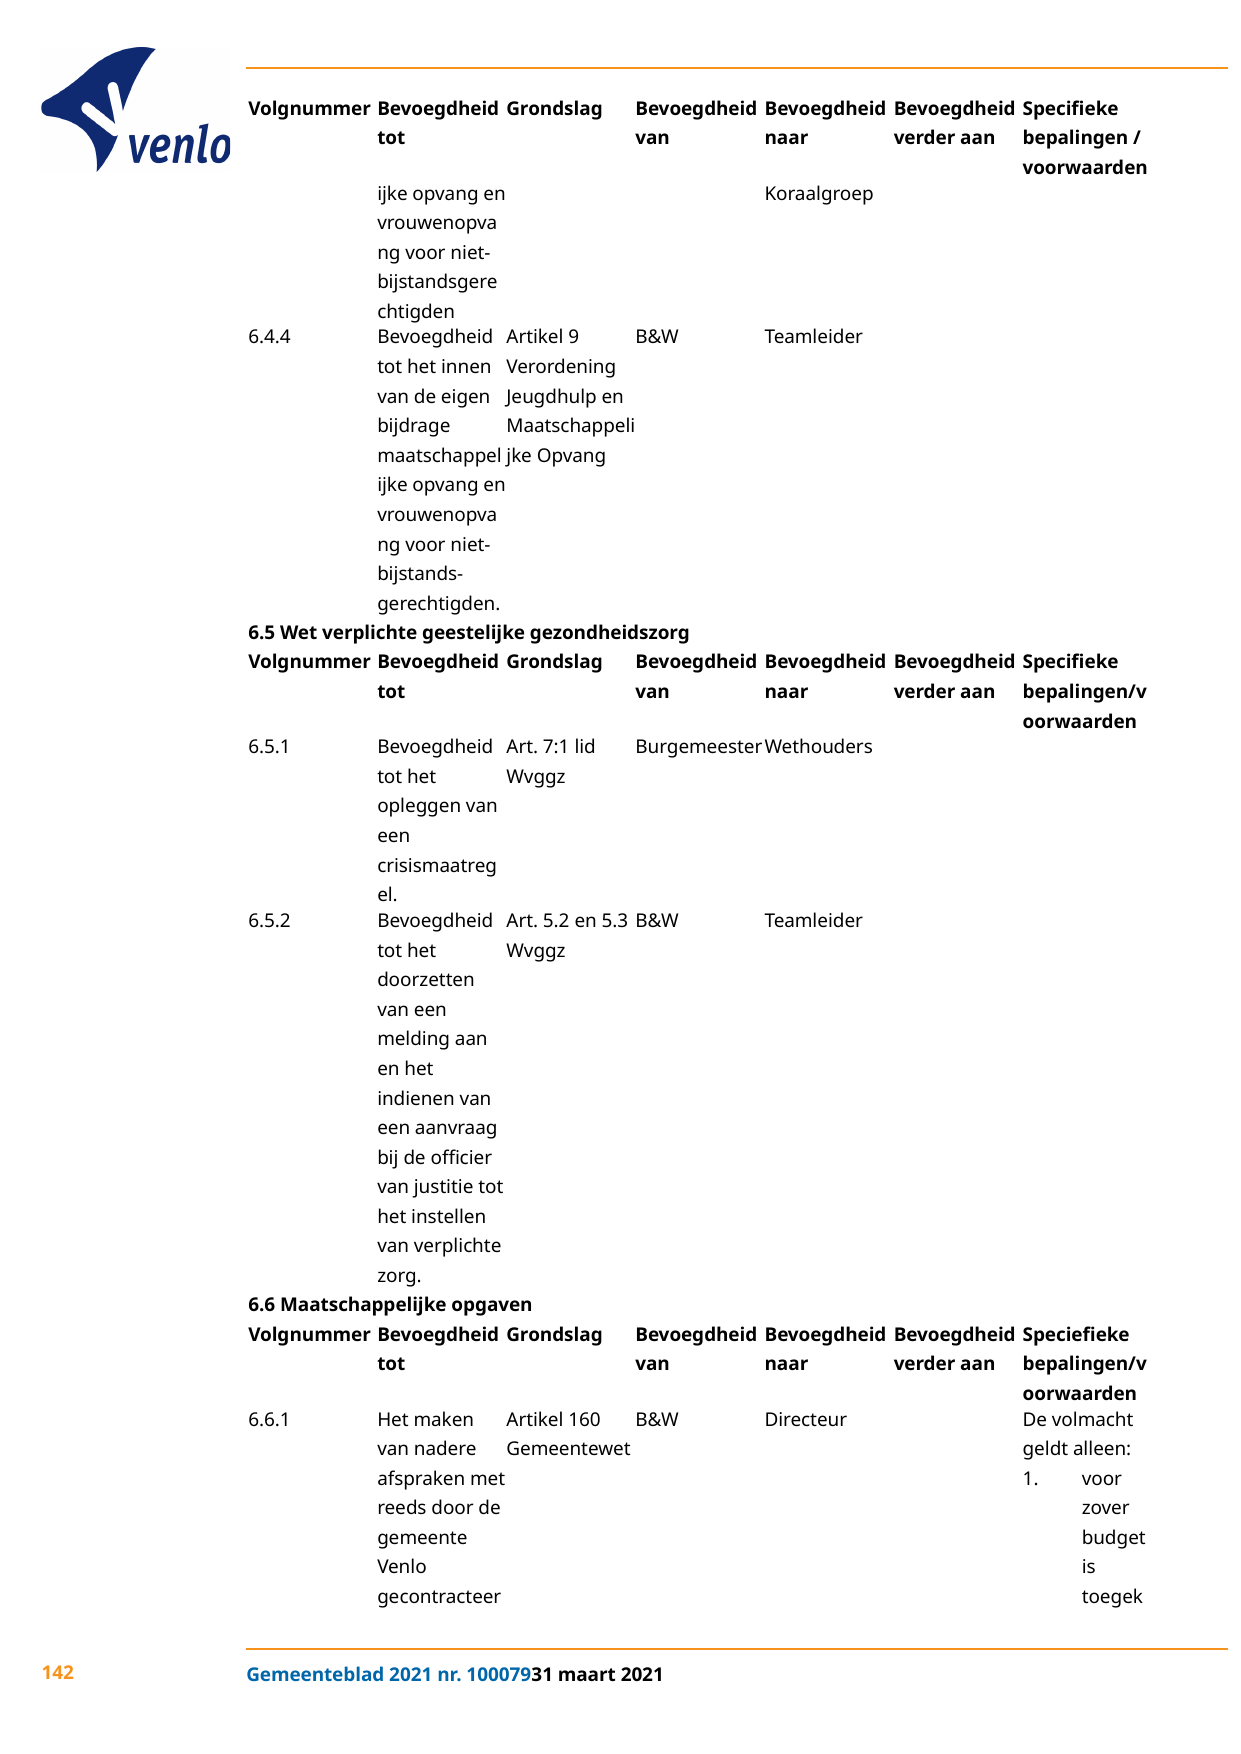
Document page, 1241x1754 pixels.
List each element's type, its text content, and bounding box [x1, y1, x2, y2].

table_cell [1023, 324, 1152, 616]
text 6.6 Maatschappelijke opgaven [248, 1291, 1152, 1317]
table_header Bevoegdheid tot [377, 649, 506, 733]
table_cell Het maken van nadere afspraken met reeds door de gemeente Venlo gecontracteer [377, 1406, 506, 1609]
table_header Bevoegdheid verder aan [894, 1321, 1022, 1406]
table_header Bevoegdheid van [635, 1321, 764, 1406]
table_header Bevoegdheid van [635, 95, 764, 180]
table_cell Artikel 160 Gemeentewet [506, 1406, 635, 1609]
table_cell [1023, 180, 1152, 324]
table_header Bevoegdheid verder aan [894, 649, 1022, 733]
table_header Speciefieke bepalingen/voorwaarden [1023, 1321, 1152, 1406]
table_cell Art. 5.2 en 5.3 Wvggz [506, 907, 635, 1288]
table_cell Wethouders [764, 734, 893, 907]
table_header Grondslag [506, 95, 635, 180]
table_cell ijke opvang en vrouwenopvang voor niet-bijstandsgerechtigden [377, 180, 506, 324]
table_cell Teamleider [764, 324, 893, 616]
table_cell [894, 1406, 1022, 1609]
table_cell Artikel 9 Verordening Jeugdhulp en Maatschappelijke Opvang [506, 324, 635, 616]
table_cell B&W [635, 1406, 764, 1609]
table_cell [894, 324, 1022, 616]
table_cell [635, 180, 764, 324]
table_cell 6.6.1 [248, 1406, 377, 1609]
table_header Bevoegdheid tot [377, 95, 506, 180]
table_header Bevoegdheid naar [764, 95, 893, 180]
table_cell 6.5.1 [248, 734, 377, 907]
table_cell [894, 734, 1022, 907]
table_header Volgnummer [248, 95, 377, 180]
table_cell Teamleider [764, 907, 893, 1288]
table_cell Directeur [764, 1406, 893, 1609]
table_cell 6.4.4 [248, 324, 377, 616]
table_header Bevoegdheid naar [764, 1321, 893, 1406]
table_cell De volmacht geldt alleen: voor zover budget is toegek [1023, 1406, 1152, 1609]
table_header Bevoegdheid van [635, 649, 764, 733]
table_header Specifieke bepalingen/voorwaarden [1023, 649, 1152, 733]
table_cell [1023, 734, 1152, 907]
table_header Grondslag [506, 649, 635, 733]
table_header Volgnummer [248, 649, 377, 733]
text 6.5 Wet verplichte geestelijke gezondheidszorg [248, 619, 1152, 645]
table_cell Bevoegdheid tot het opleggen van een crisismaatregel. [377, 734, 506, 907]
table_header Bevoegdheid verder aan [894, 95, 1022, 180]
table_cell Bevoegdheid tot het doorzetten van een melding aan en het indienen van een aanvraag bij de officier van justitie tot het instellen van verplichte zorg. [377, 907, 506, 1288]
table_cell [506, 180, 635, 324]
table_cell [894, 907, 1022, 1288]
table_header Bevoegdheid naar [764, 649, 893, 733]
table_cell [248, 180, 377, 324]
table_cell B&W [635, 907, 764, 1288]
table_cell Art. 7:1 lid Wvggz [506, 734, 635, 907]
table_cell B&W [635, 324, 764, 616]
table_cell [1023, 907, 1152, 1288]
picture [41, 47, 231, 172]
table_header Grondslag [506, 1321, 635, 1406]
table_cell [894, 180, 1022, 324]
table_cell Bevoegdheid tot het innen van de eigen bijdrage maatschappelijke opvang en vrouwenopvang voor niet-bijstands-gerechtigden. [377, 324, 506, 616]
table_cell Burgemeester [635, 734, 764, 907]
table_header Volgnummer [248, 1321, 377, 1406]
table_cell 6.5.2 [248, 907, 377, 1288]
table_header Bevoegdheid tot [377, 1321, 506, 1406]
table_header Specifieke bepalingen / voorwaarden [1023, 95, 1152, 180]
table_cell Koraalgroep [764, 180, 893, 324]
